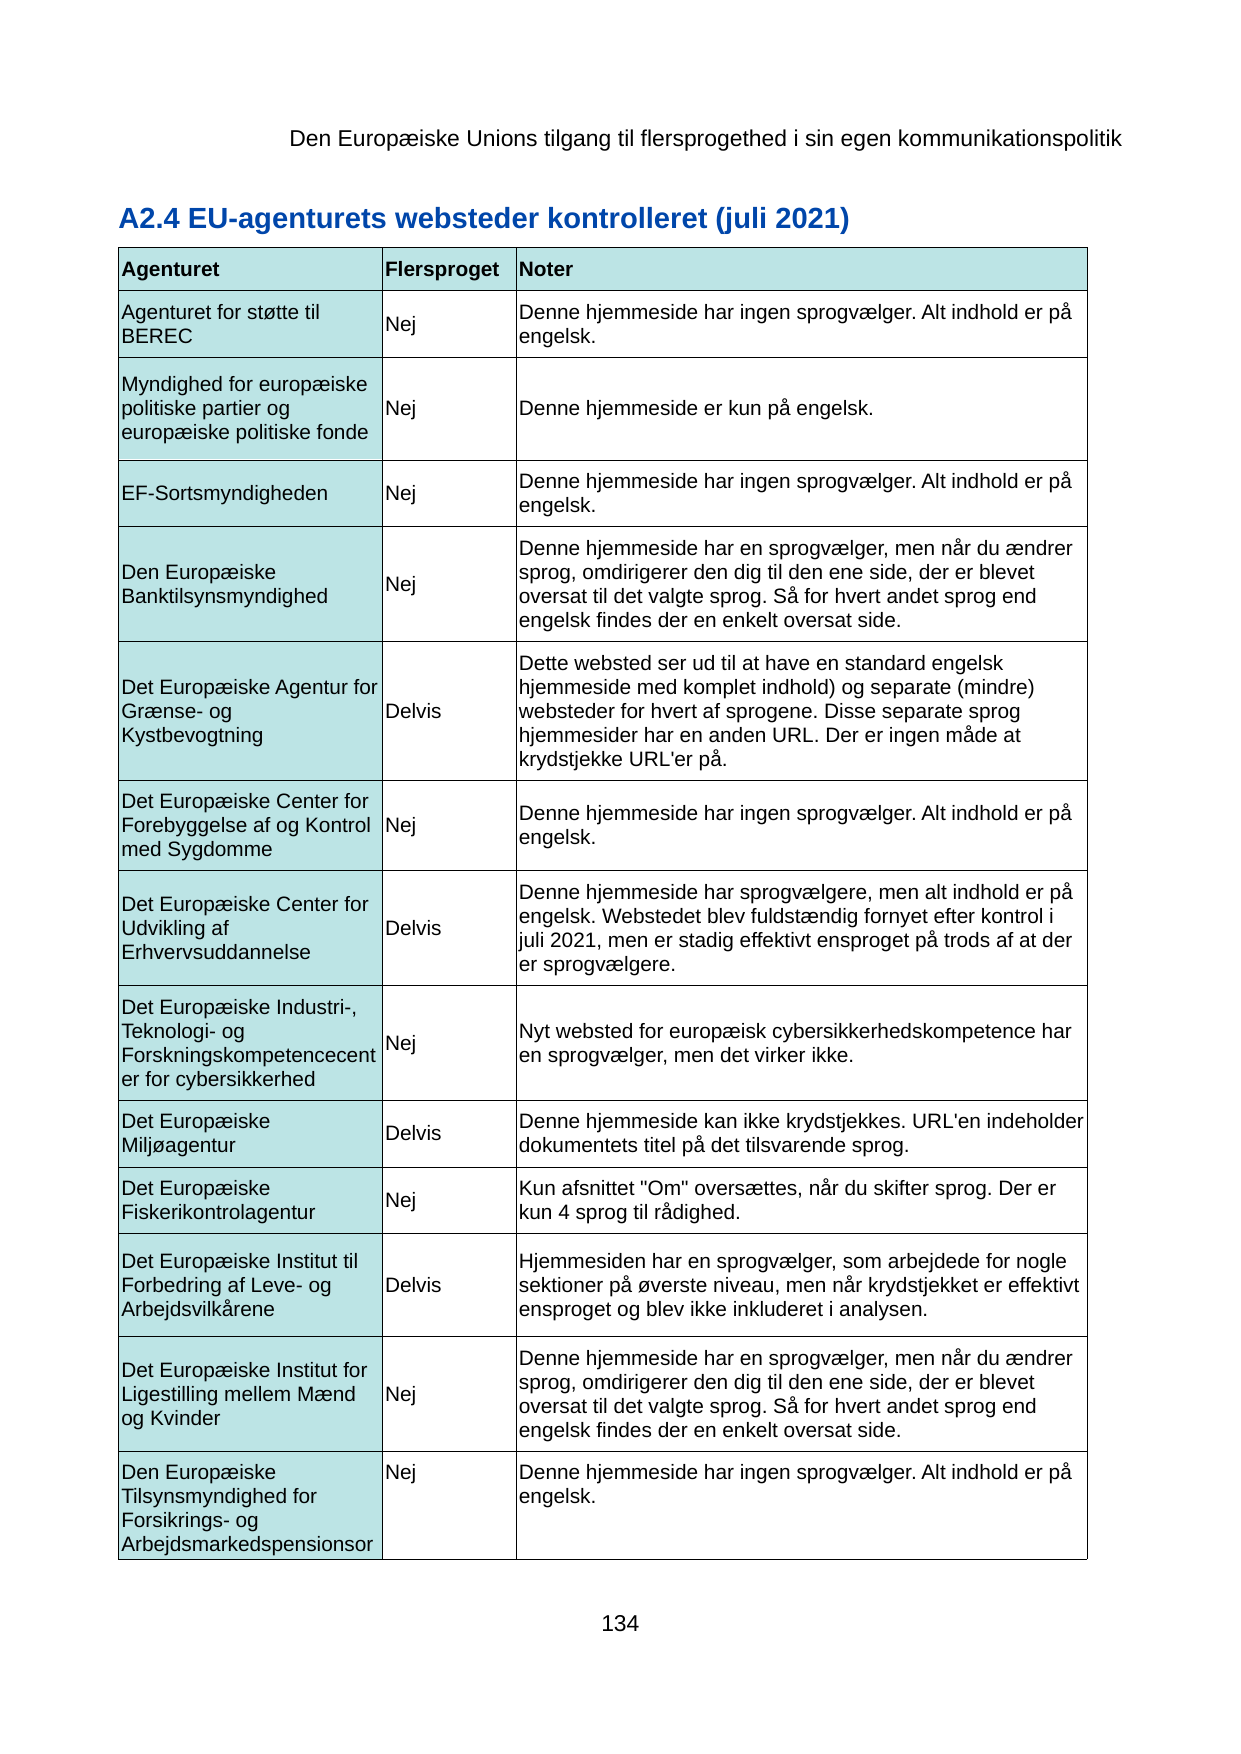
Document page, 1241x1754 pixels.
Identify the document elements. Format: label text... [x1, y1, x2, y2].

table_cell Det Europæiske Miljøagentur [119, 1101, 382, 1167]
table_cell Den Europæiske Tilsynsmyndighed for Forsikrings- og Arbejdsmarkedspensionsor [119, 1452, 382, 1559]
table_cell Nej [383, 358, 516, 459]
table_cell Nej [383, 1168, 516, 1233]
table_cell Det Europæiske Fiskerikontrolagentur [119, 1168, 382, 1233]
table_cell Agenturet for støtte til BEREC [119, 291, 382, 357]
table_header Flersproget [383, 248, 516, 290]
table_cell Dette websted ser ud til at have en standard engelsk hjemmeside med komplet indhold) og separate (mindre) websteder for hvert af sprogene. Disse separate sprog hjemmesider har en anden URL. Der er ingen måde at krydstjekke URL'er på. [517, 642, 1087, 780]
table_cell Nej [383, 1452, 516, 1559]
table_cell Nej [383, 781, 516, 870]
table_cell Denne hjemmeside kan ikke krydstjekkes. URL'en indeholder dokumentets titel på det tilsvarende sprog. [517, 1101, 1087, 1167]
table_cell Delvis [383, 1234, 516, 1336]
table_header Agenturet [119, 248, 382, 290]
table_cell Det Europæiske Center for Forebyggelse af og Kontrol med Sygdomme [119, 781, 382, 870]
table_cell Nej [383, 986, 516, 1100]
table_header Noter [517, 248, 1087, 290]
table_cell Nej [383, 291, 516, 357]
table_cell Kun afsnittet "Om" oversættes, når du skifter sprog. Der er kun 4 sprog til rådighed. [517, 1168, 1087, 1233]
table_cell EF-Sortsmyndigheden [119, 461, 382, 526]
table_cell Delvis [383, 642, 516, 780]
table_cell Denne hjemmeside har ingen sprogvælger. Alt indhold er på engelsk. [517, 291, 1087, 357]
table_cell Det Europæiske Institut for Ligestilling mellem Mænd og Kvinder [119, 1337, 382, 1451]
table_cell Det Europæiske Institut til Forbedring af Leve- og Arbejdsvilkårene [119, 1234, 382, 1336]
table_cell Myndighed for europæiske politiske partier og europæiske politiske fonde [119, 358, 382, 459]
table_cell Det Europæiske Agentur for Grænse- og Kystbevogtning [119, 642, 382, 780]
table_cell Nyt websted for europæisk cybersikkerhedskompetence har en sprogvælger, men det virker ikke. [517, 986, 1087, 1100]
subtitle A2.4 EU-agenturets websteder kontrolleret (juli 2021) [118, 201, 1122, 235]
table_cell Hjemmesiden har en sprogvælger, som arbejdede for nogle sektioner på øverste niveau, men når krydstjekket er effektivt ensproget og blev ikke inkluderet i analysen. [517, 1234, 1087, 1336]
table_cell Denne hjemmeside har ingen sprogvælger. Alt indhold er på engelsk. [517, 1452, 1087, 1559]
table_cell Den Europæiske Banktilsynsmyndighed [119, 527, 382, 641]
table_cell Nej [383, 527, 516, 641]
table_cell Det Europæiske Industri-, Teknologi- og Forskningskompetencecenter for cybersikkerhed [119, 986, 382, 1100]
table_cell Delvis [383, 871, 516, 985]
table_cell Denne hjemmeside har ingen sprogvælger. Alt indhold er på engelsk. [517, 461, 1087, 526]
table_cell Det Europæiske Center for Udvikling af Erhvervsuddannelse [119, 871, 382, 985]
table_cell Nej [383, 1337, 516, 1451]
table_cell Denne hjemmeside har en sprogvælger, men når du ændrer sprog, omdirigerer den dig til den ene side, der er blevet oversat til det valgte sprog. Så for hvert andet sprog end engelsk findes der en enkelt oversat side. [517, 527, 1087, 641]
table_cell Denne hjemmeside er kun på engelsk. [517, 358, 1087, 459]
table_cell Denne hjemmeside har en sprogvælger, men når du ændrer sprog, omdirigerer den dig til den ene side, der er blevet oversat til det valgte sprog. Så for hvert andet sprog end engelsk findes der en enkelt oversat side. [517, 1337, 1087, 1451]
table_cell Denne hjemmeside har ingen sprogvælger. Alt indhold er på engelsk. [517, 781, 1087, 870]
table_cell Denne hjemmeside har sprogvælgere, men alt indhold er på engelsk. Webstedet blev fuldstændig fornyet efter kontrol i juli 2021, men er stadig effektivt ensproget på trods af at der er sprogvælgere. [517, 871, 1087, 985]
table_cell Delvis [383, 1101, 516, 1167]
table_cell Nej [383, 461, 516, 526]
